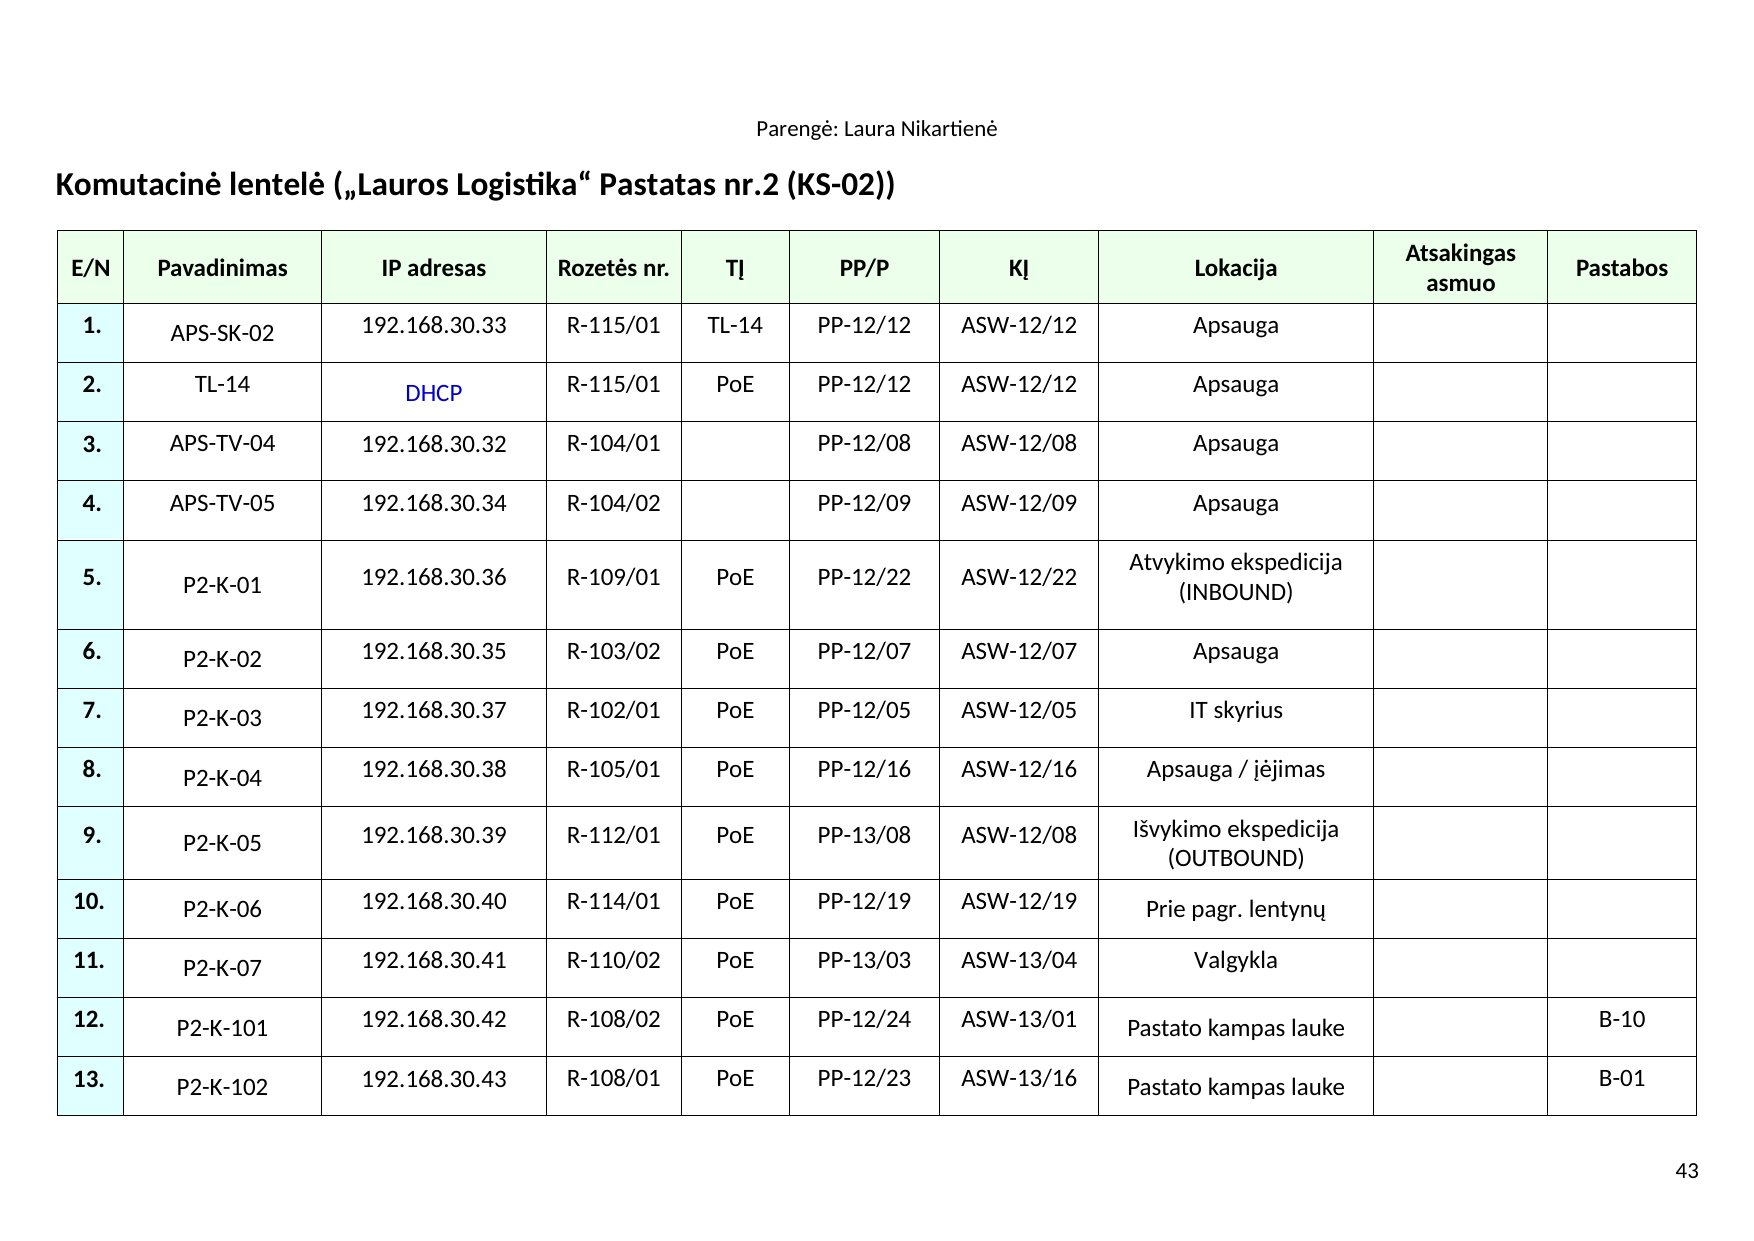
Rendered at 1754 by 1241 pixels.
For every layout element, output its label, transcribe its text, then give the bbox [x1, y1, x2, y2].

table_cell P2-K-04 [124, 748, 321, 806]
table_cell 192.168.30.37 [322, 689, 546, 747]
table_cell [1548, 541, 1696, 629]
table_cell Apsauga [1099, 304, 1373, 362]
table_cell [1374, 630, 1547, 688]
table_cell Išvykimo ekspedicija (OUTBOUND) [1099, 807, 1373, 879]
table_cell PP-12/07 [790, 630, 939, 688]
table_cell ASW-12/08 [940, 422, 1098, 480]
table_cell PP-13/08 [790, 807, 939, 879]
table_header KĮ [940, 231, 1098, 303]
table_cell R-105/01 [547, 748, 681, 806]
table_cell [1374, 748, 1547, 806]
table_cell [1548, 939, 1696, 997]
table_cell [58, 363, 123, 421]
table_cell [1548, 807, 1696, 879]
table_cell P2-K-03 [124, 689, 321, 747]
table_header PP/P [790, 231, 939, 303]
table_cell PP-12/05 [790, 689, 939, 747]
table_header Pastabos [1548, 231, 1696, 303]
table_cell [1374, 1057, 1547, 1115]
table_cell [58, 689, 123, 747]
table_cell ASW-13/04 [940, 939, 1098, 997]
table_cell [58, 807, 123, 879]
table_cell [58, 304, 123, 362]
table_cell P2-K-06 [124, 880, 321, 938]
table_cell ASW-12/12 [940, 363, 1098, 421]
table_cell R-104/01 [547, 422, 681, 480]
table_cell PoE [682, 998, 789, 1056]
table_cell R-103/02 [547, 630, 681, 688]
table_cell R-102/01 [547, 689, 681, 747]
table_cell PP-12/08 [790, 422, 939, 480]
table_cell R-104/02 [547, 481, 681, 539]
table_cell 192.168.30.39 [322, 807, 546, 879]
table_cell [1548, 363, 1696, 421]
table_cell 192.168.30.41 [322, 939, 546, 997]
table_cell [1548, 689, 1696, 747]
table_cell APS-TV-04 [124, 422, 321, 480]
table_cell PP-12/12 [790, 304, 939, 362]
table_cell B-10 [1548, 998, 1696, 1056]
table_cell PP-12/24 [790, 998, 939, 1056]
table_cell R-115/01 [547, 304, 681, 362]
table_cell [1374, 998, 1547, 1056]
table_cell PP-13/03 [790, 939, 939, 997]
table_cell PoE [682, 807, 789, 879]
table_cell ASW-12/16 [940, 748, 1098, 806]
table_cell ASW-12/12 [940, 304, 1098, 362]
table_cell [58, 880, 123, 938]
table_cell R-112/01 [547, 807, 681, 879]
table_cell ASW-12/08 [940, 807, 1098, 879]
table_cell [1548, 630, 1696, 688]
table_cell P2-K-05 [124, 807, 321, 879]
table_cell [1374, 689, 1547, 747]
table_cell PoE [682, 630, 789, 688]
subtitle Komutacinė lentelė („Lauros Logistika“ Pastatas nr.2 (KS-02)) [56, 171, 1698, 201]
table_cell [1374, 422, 1547, 480]
table_cell 192.168.30.38 [322, 748, 546, 806]
table_cell IT skyrius [1099, 689, 1373, 747]
table_cell [1374, 541, 1547, 629]
table_header IP adresas [322, 231, 546, 303]
table_cell ASW-12/09 [940, 481, 1098, 539]
table_cell APS-SK-02 [124, 304, 321, 362]
table_cell [58, 422, 123, 480]
table_cell Prie pagr. lentynų [1099, 880, 1373, 938]
table_header Atsakingas asmuo [1374, 231, 1547, 303]
table_cell PoE [682, 1057, 789, 1115]
table_cell 192.168.30.35 [322, 630, 546, 688]
table_cell 192.168.30.43 [322, 1057, 546, 1115]
table_cell [682, 422, 789, 480]
table_cell R-108/02 [547, 998, 681, 1056]
table_cell [1374, 481, 1547, 539]
table_cell PP-12/23 [790, 1057, 939, 1115]
table_cell P2-K-101 [124, 998, 321, 1056]
table_cell [58, 630, 123, 688]
table_cell ASW-13/16 [940, 1057, 1098, 1115]
table_cell ASW-12/22 [940, 541, 1098, 629]
table_header E/N [58, 231, 123, 303]
table_header Pavadinimas [124, 231, 321, 303]
table_header Rozetės nr. [547, 231, 681, 303]
table_cell R-115/01 [547, 363, 681, 421]
table_cell DHCP [322, 363, 546, 421]
table_cell Pastato kampas lauke [1099, 1057, 1373, 1115]
table_cell [1548, 422, 1696, 480]
table_cell Atvykimo ekspedicija (INBOUND) [1099, 541, 1373, 629]
table_cell PP-12/19 [790, 880, 939, 938]
table_cell TL-14 [682, 304, 789, 362]
table_cell [58, 998, 123, 1056]
table_cell [1374, 880, 1547, 938]
table_cell Apsauga [1099, 363, 1373, 421]
table_cell [682, 481, 789, 539]
table_cell PoE [682, 880, 789, 938]
table_cell 192.168.30.32 [322, 422, 546, 480]
table_cell R-108/01 [547, 1057, 681, 1115]
table_cell APS-TV-05 [124, 481, 321, 539]
table_cell R-114/01 [547, 880, 681, 938]
table_cell P2-K-102 [124, 1057, 321, 1115]
table_cell P2-K-02 [124, 630, 321, 688]
table_cell [1374, 363, 1547, 421]
table_cell Pastato kampas lauke [1099, 998, 1373, 1056]
table_cell [1374, 807, 1547, 879]
table_cell [58, 1057, 123, 1115]
table_cell PP-12/16 [790, 748, 939, 806]
table_cell TL-14 [124, 363, 321, 421]
table_cell ASW-12/19 [940, 880, 1098, 938]
table_cell [1374, 304, 1547, 362]
table_cell 192.168.30.34 [322, 481, 546, 539]
table_cell P2-K-01 [124, 541, 321, 629]
table_cell 192.168.30.40 [322, 880, 546, 938]
table_cell PoE [682, 939, 789, 997]
table_cell [1548, 748, 1696, 806]
table_cell [1548, 304, 1696, 362]
table_cell Apsauga [1099, 630, 1373, 688]
table_cell [1548, 880, 1696, 938]
table_cell 192.168.30.42 [322, 998, 546, 1056]
table_cell Apsauga [1099, 481, 1373, 539]
table_cell [1374, 939, 1547, 997]
table_cell PoE [682, 748, 789, 806]
table_cell Apsauga [1099, 422, 1373, 480]
table_cell [58, 481, 123, 539]
table_header Lokacija [1099, 231, 1373, 303]
table_cell PP-12/22 [790, 541, 939, 629]
table_cell 192.168.30.36 [322, 541, 546, 629]
table_cell 192.168.30.33 [322, 304, 546, 362]
table_cell PP-12/12 [790, 363, 939, 421]
table_cell [58, 939, 123, 997]
table_cell Valgykla [1099, 939, 1373, 997]
table_cell [58, 748, 123, 806]
table_cell ASW-12/07 [940, 630, 1098, 688]
table_cell R-109/01 [547, 541, 681, 629]
table_cell Apsauga / įėjimas [1099, 748, 1373, 806]
table_cell [1548, 481, 1696, 539]
table_header TĮ [682, 231, 789, 303]
table_cell [58, 541, 123, 629]
table_cell R-110/02 [547, 939, 681, 997]
table_cell PoE [682, 541, 789, 629]
table_cell PoE [682, 689, 789, 747]
table_cell B-01 [1548, 1057, 1696, 1115]
table_cell PP-12/09 [790, 481, 939, 539]
table_cell P2-K-07 [124, 939, 321, 997]
table_cell ASW-12/05 [940, 689, 1098, 747]
table_cell ASW-13/01 [940, 998, 1098, 1056]
table_cell PoE [682, 363, 789, 421]
